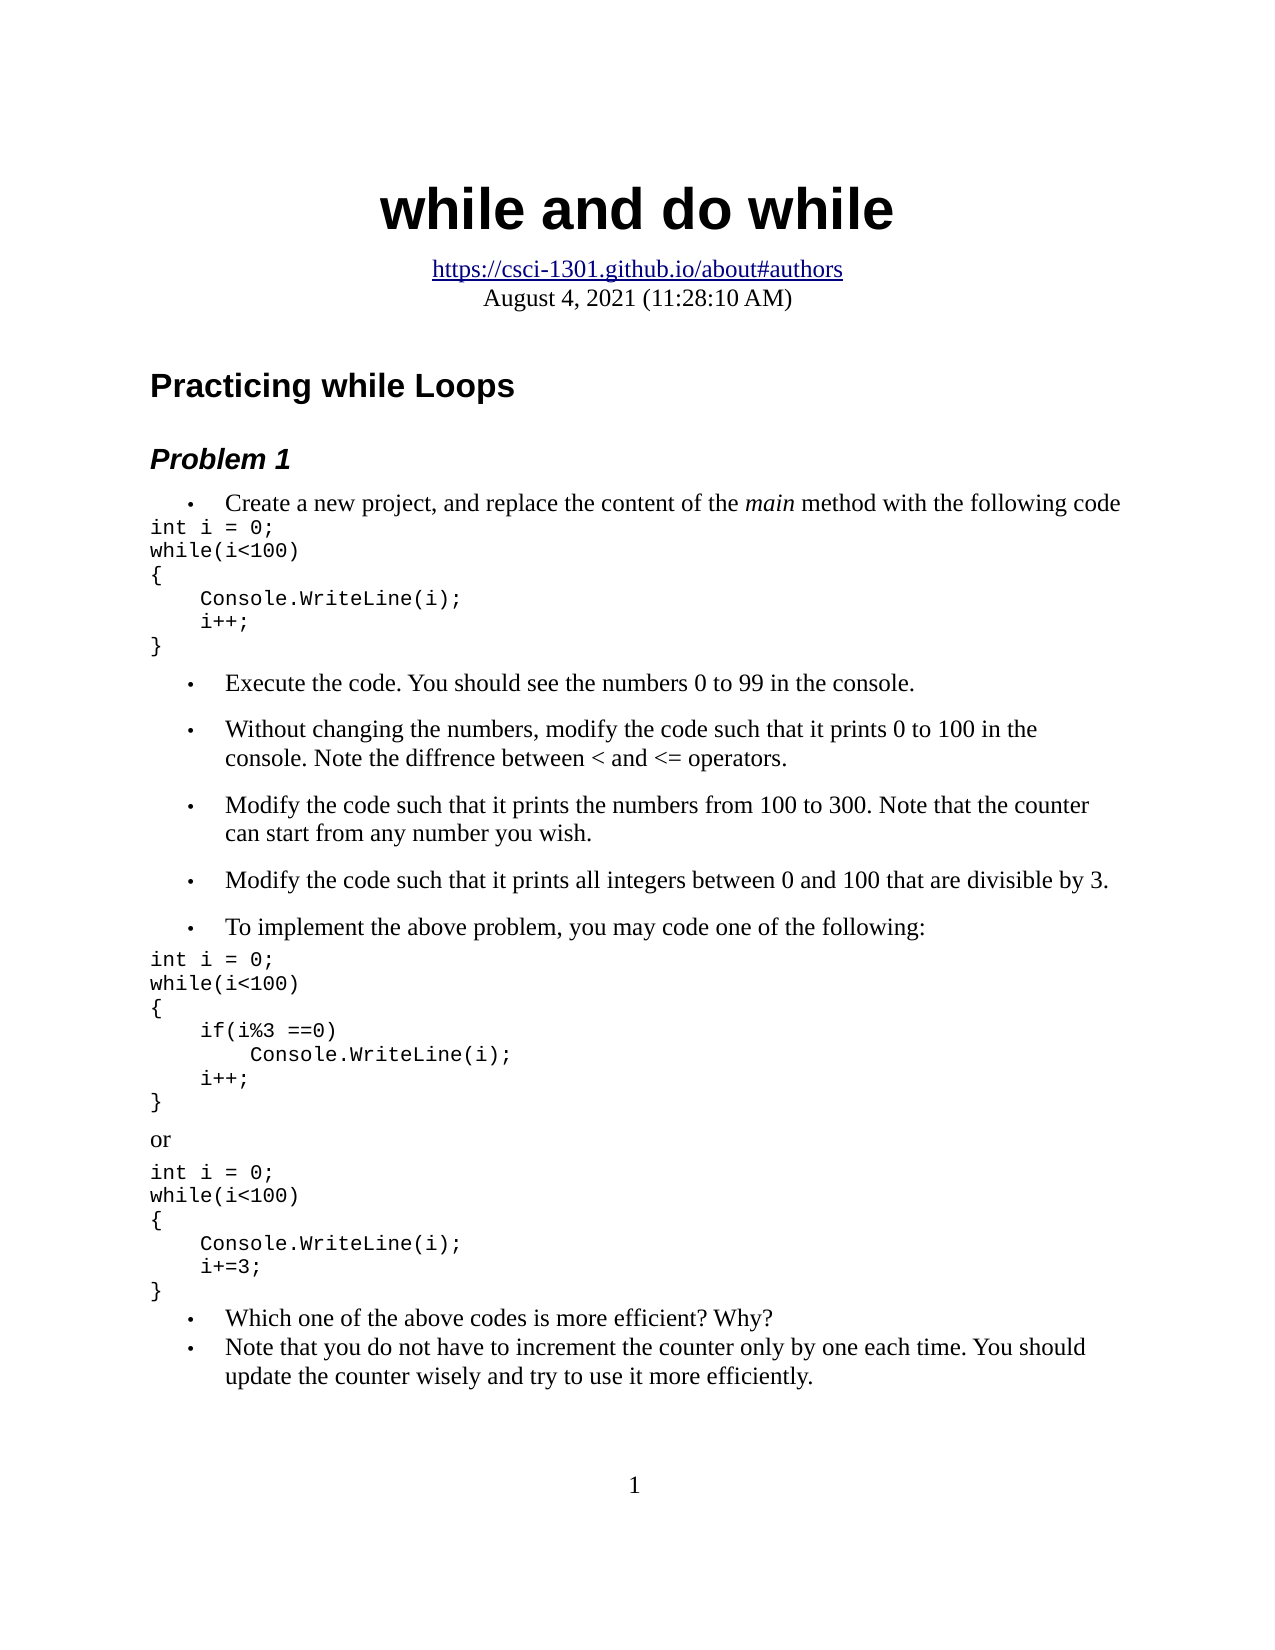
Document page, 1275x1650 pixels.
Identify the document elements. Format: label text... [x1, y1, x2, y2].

text int i = 0; [150, 949, 1125, 973]
text } [150, 635, 1125, 659]
text while(i<100) [150, 1185, 1125, 1209]
text or [150, 1124, 1125, 1153]
text i++; [150, 611, 1125, 635]
list Modify the code such that it prints all integers between 0 and 100 that are divisible by 3. [187, 865, 1125, 894]
text Console.WriteLine(i); [150, 588, 1125, 611]
text { [150, 1209, 1125, 1233]
subtitle Practicing while Loops [150, 366, 1125, 404]
text Console.WriteLine(i); [150, 1233, 1125, 1256]
text Console.WriteLine(i); [150, 1044, 1125, 1068]
text August 4, 2021 (11:28:10 AM) [150, 283, 1125, 312]
list Note that you do not have to increment the counter only by one each time. You should update the counter wisely and try to use it more efficiently. [187, 1332, 1125, 1390]
subtitle Problem 1 [150, 442, 1125, 476]
text int i = 0; [150, 1162, 1125, 1185]
list Without changing the numbers, modify the code such that it prints 0 to 100 in the console. Note the diffrence between < and <= operators. [187, 714, 1125, 772]
list Execute the code. You should see the numbers 0 to 99 in the console. [187, 668, 1125, 696]
list Which one of the above codes is more efficient? Why? [187, 1303, 1125, 1332]
text https://csci-1301.github.io/about#authors [150, 254, 1125, 283]
list Modify the code such that it prints the numbers from 100 to 300. Note that the counter can start from any number you wish. [187, 790, 1125, 847]
text { [150, 997, 1125, 1020]
text while(i<100) [150, 540, 1125, 564]
text int i = 0; [150, 517, 1125, 540]
text while(i<100) [150, 973, 1125, 997]
text { [150, 564, 1125, 588]
list Create a new project, and replace the content of the main method with the following code [187, 488, 1125, 517]
list To implement the above problem, you may code one of the following: [187, 912, 1125, 941]
text } [150, 1091, 1125, 1115]
text i++; [150, 1068, 1125, 1091]
text if(i%3 ==0) [150, 1020, 1125, 1044]
text i+=3; [150, 1256, 1125, 1280]
title while and do while [150, 175, 1125, 242]
text } [150, 1280, 1125, 1303]
